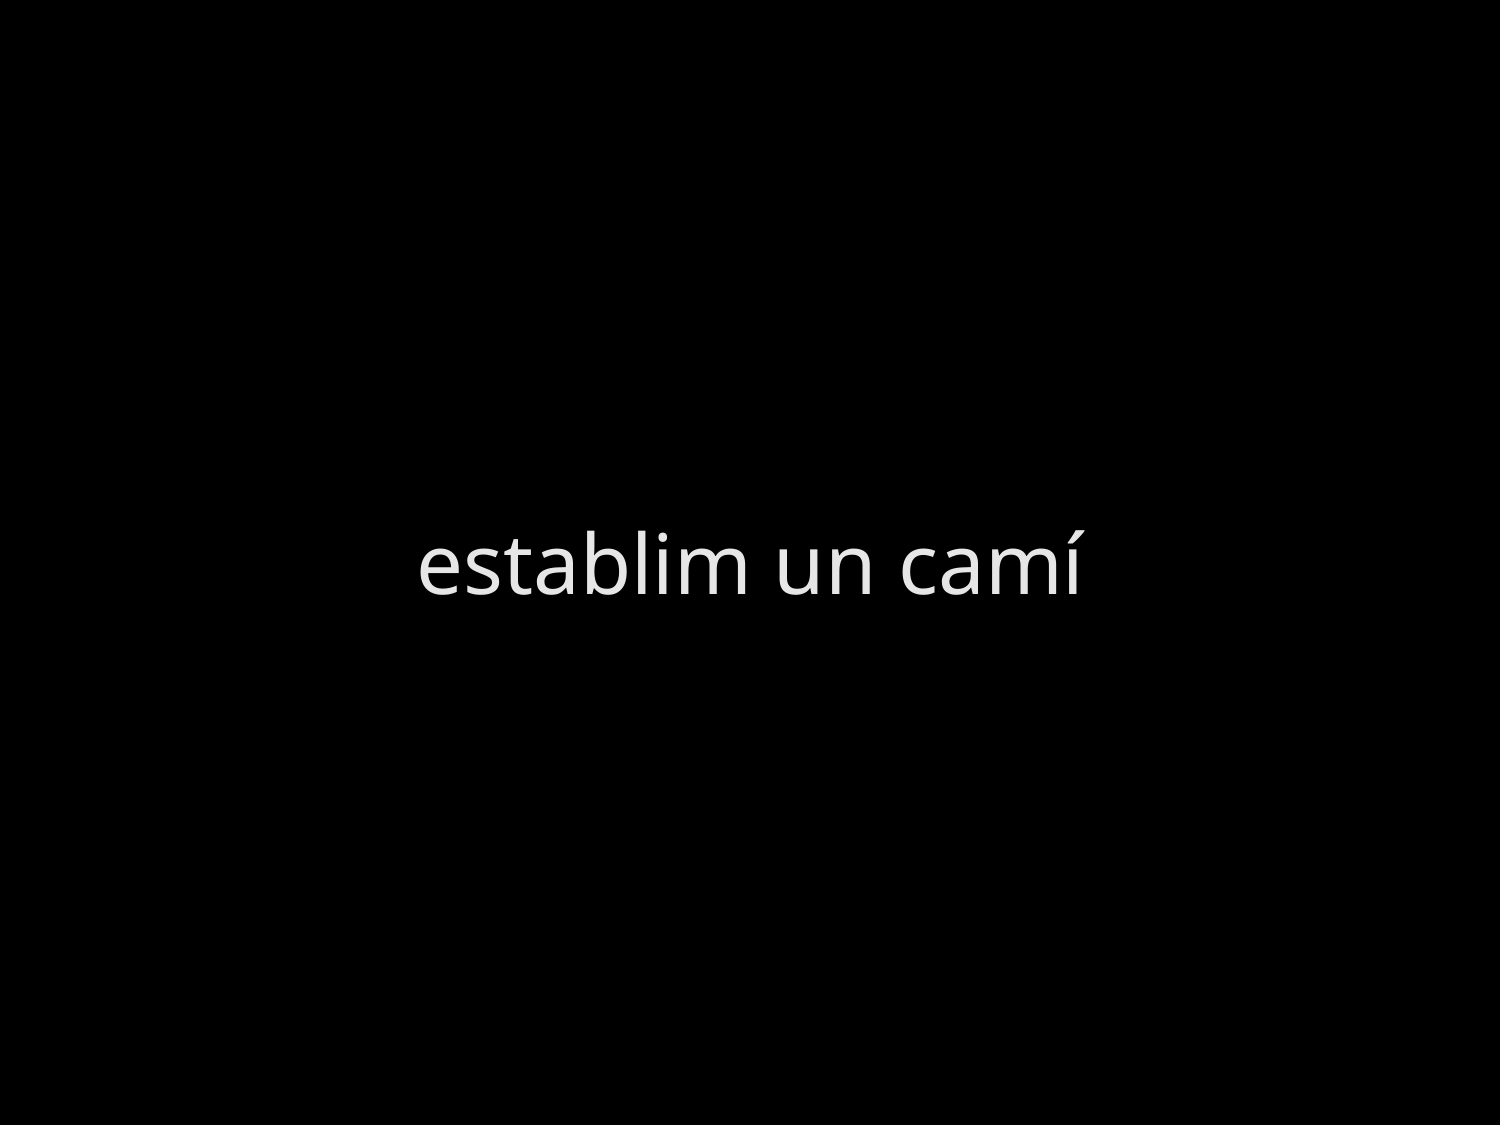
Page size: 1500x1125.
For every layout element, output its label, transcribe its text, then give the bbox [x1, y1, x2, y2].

title establim un camí [110, 468, 1392, 657]
